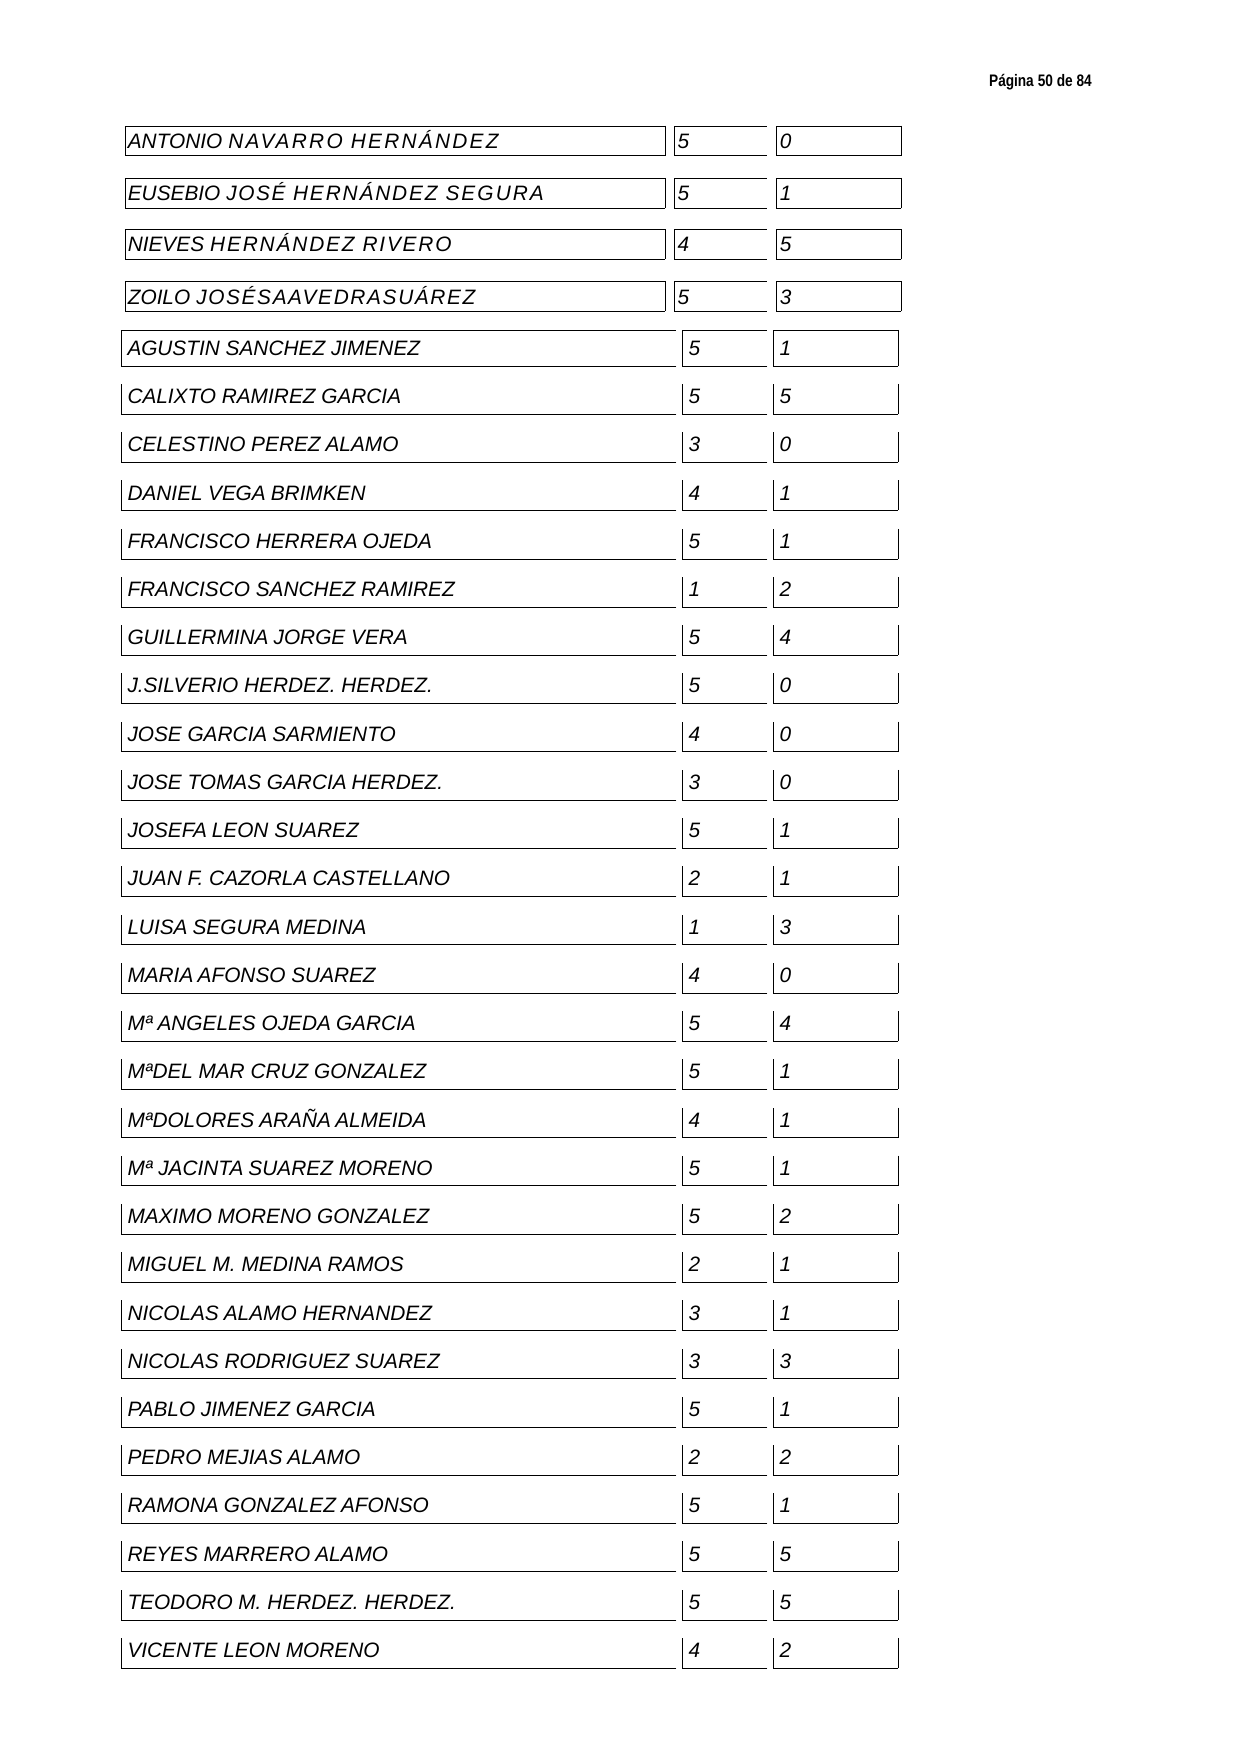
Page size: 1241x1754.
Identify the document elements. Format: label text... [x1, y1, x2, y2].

table_cell 3 [770, 912, 901, 960]
table_cell 3 [770, 274, 904, 327]
table_cell RAMONA GONZALEZ AFONSO [118, 1490, 679, 1538]
table_cell 0 [770, 429, 901, 477]
table_cell NICOLAS ALAMO HERNANDEZ [118, 1298, 679, 1346]
table_cell 5 [679, 1201, 770, 1249]
table_cell 5 [679, 1056, 770, 1104]
table_cell 3 [679, 1346, 770, 1394]
table_cell 1 [770, 863, 901, 912]
table_cell CELESTINO PEREZ ALAMO [118, 429, 679, 477]
table_cell 3 [679, 1298, 770, 1346]
table_cell JOSE GARCIA SARMIENTO [118, 719, 679, 767]
table_cell 2 [770, 1635, 901, 1671]
table_cell JOSE TOMAS GARCIA HERDEZ. [118, 767, 679, 815]
table_cell EUSEBIO JOSÉ HERNÁNDEZ SEGURA [118, 171, 668, 223]
table_cell 3 [679, 767, 770, 815]
table_cell 1 [770, 1298, 901, 1346]
table_cell JUAN F. CAZORLA CASTELLANO [118, 863, 679, 912]
table_cell 5 [668, 120, 770, 171]
table_cell 5 [679, 670, 770, 719]
table_cell 5 [679, 815, 770, 863]
table_cell VICENTE LEON MORENO [118, 1635, 679, 1671]
table_cell Mª JACINTA SUAREZ MORENO [118, 1153, 679, 1201]
table_cell Mª ANGELES OJEDA GARCIA [118, 1008, 679, 1056]
table_cell 2 [679, 1442, 770, 1490]
table_header AGUSTIN SANCHEZ JIMENEZ [118, 327, 679, 381]
table_cell JOSEFA LEON SUAREZ [118, 815, 679, 863]
table_cell 5 [679, 1587, 770, 1635]
table_cell MªDOLORES ARAÑA ALMEIDA [118, 1105, 679, 1153]
table_cell 1 [770, 1105, 901, 1153]
table_cell 5 [668, 274, 770, 327]
table_cell 1 [770, 526, 901, 574]
table_cell 4 [668, 223, 770, 274]
table_cell LUISA SEGURA MEDINA [118, 912, 679, 960]
table_cell REYES MARRERO ALAMO [118, 1539, 679, 1587]
table_cell MIGUEL M. MEDINA RAMOS [118, 1249, 679, 1297]
table_cell 5 [770, 381, 901, 429]
table_cell 1 [679, 912, 770, 960]
table_cell PABLO JIMENEZ GARCIA [118, 1394, 679, 1442]
table_cell 5 [679, 1153, 770, 1201]
table_cell 0 [770, 719, 901, 767]
table_cell 1 [679, 574, 770, 622]
table_cell 1 [770, 171, 904, 223]
table_cell 4 [679, 1105, 770, 1153]
table_cell 4 [679, 1635, 770, 1671]
table_cell 5 [668, 171, 770, 223]
table_cell PEDRO MEJIAS ALAMO [118, 1442, 679, 1490]
table_cell 4 [770, 622, 901, 670]
table_cell 2 [679, 863, 770, 912]
table_cell 5 [770, 1587, 901, 1635]
table_cell GUILLERMINA JORGE VERA [118, 622, 679, 670]
table_cell NICOLAS RODRIGUEZ SUAREZ [118, 1346, 679, 1394]
table_cell MªDEL MAR CRUZ GONZALEZ [118, 1056, 679, 1104]
table_cell 0 [770, 120, 904, 171]
table_cell 0 [770, 767, 901, 815]
table_cell 2 [770, 1442, 901, 1490]
table_cell 2 [770, 574, 901, 622]
table_cell MARIA AFONSO SUAREZ [118, 960, 679, 1008]
table_cell CALIXTO RAMIREZ GARCIA [118, 381, 679, 429]
table_cell 5 [679, 1490, 770, 1538]
table_cell 4 [679, 960, 770, 1008]
table_cell 5 [679, 381, 770, 429]
table_cell 3 [770, 1346, 901, 1394]
table_header 1 [770, 327, 901, 381]
table_cell 1 [770, 1249, 901, 1297]
table_header 5 [679, 327, 770, 381]
table_cell 1 [770, 1153, 901, 1201]
table_cell 5 [770, 223, 904, 274]
table_cell 1 [770, 815, 901, 863]
table_cell NIEVES HERNÁNDEZ RIVERO [118, 223, 668, 274]
table_cell ZOILO JOSÉSAAVEDRASUÁREZ [118, 274, 668, 327]
table_cell DANIEL VEGA BRIMKEN [118, 478, 679, 526]
table_cell 5 [679, 622, 770, 670]
table_cell 4 [679, 478, 770, 526]
table_cell 2 [679, 1249, 770, 1297]
table_cell MAXIMO MORENO GONZALEZ [118, 1201, 679, 1249]
table_cell 0 [770, 670, 901, 719]
table_cell 5 [770, 1539, 901, 1587]
table_cell TEODORO M. HERDEZ. HERDEZ. [118, 1587, 679, 1635]
table_cell 4 [679, 719, 770, 767]
table_cell FRANCISCO SANCHEZ RAMIREZ [118, 574, 679, 622]
table_cell ANTONIO NAVARRO HERNÁNDEZ [118, 120, 668, 171]
table_cell 1 [770, 1394, 901, 1442]
table_cell 1 [770, 1490, 901, 1538]
table_cell J.SILVERIO HERDEZ. HERDEZ. [118, 670, 679, 719]
table_cell FRANCISCO HERRERA OJEDA [118, 526, 679, 574]
table_cell 1 [770, 478, 901, 526]
table_cell 0 [770, 960, 901, 1008]
table_cell 3 [679, 429, 770, 477]
table_cell 5 [679, 1394, 770, 1442]
table_cell 4 [770, 1008, 901, 1056]
table_cell 5 [679, 1008, 770, 1056]
table_cell 1 [770, 1056, 901, 1104]
table_cell 5 [679, 526, 770, 574]
table_cell 2 [770, 1201, 901, 1249]
table_cell 5 [679, 1539, 770, 1587]
